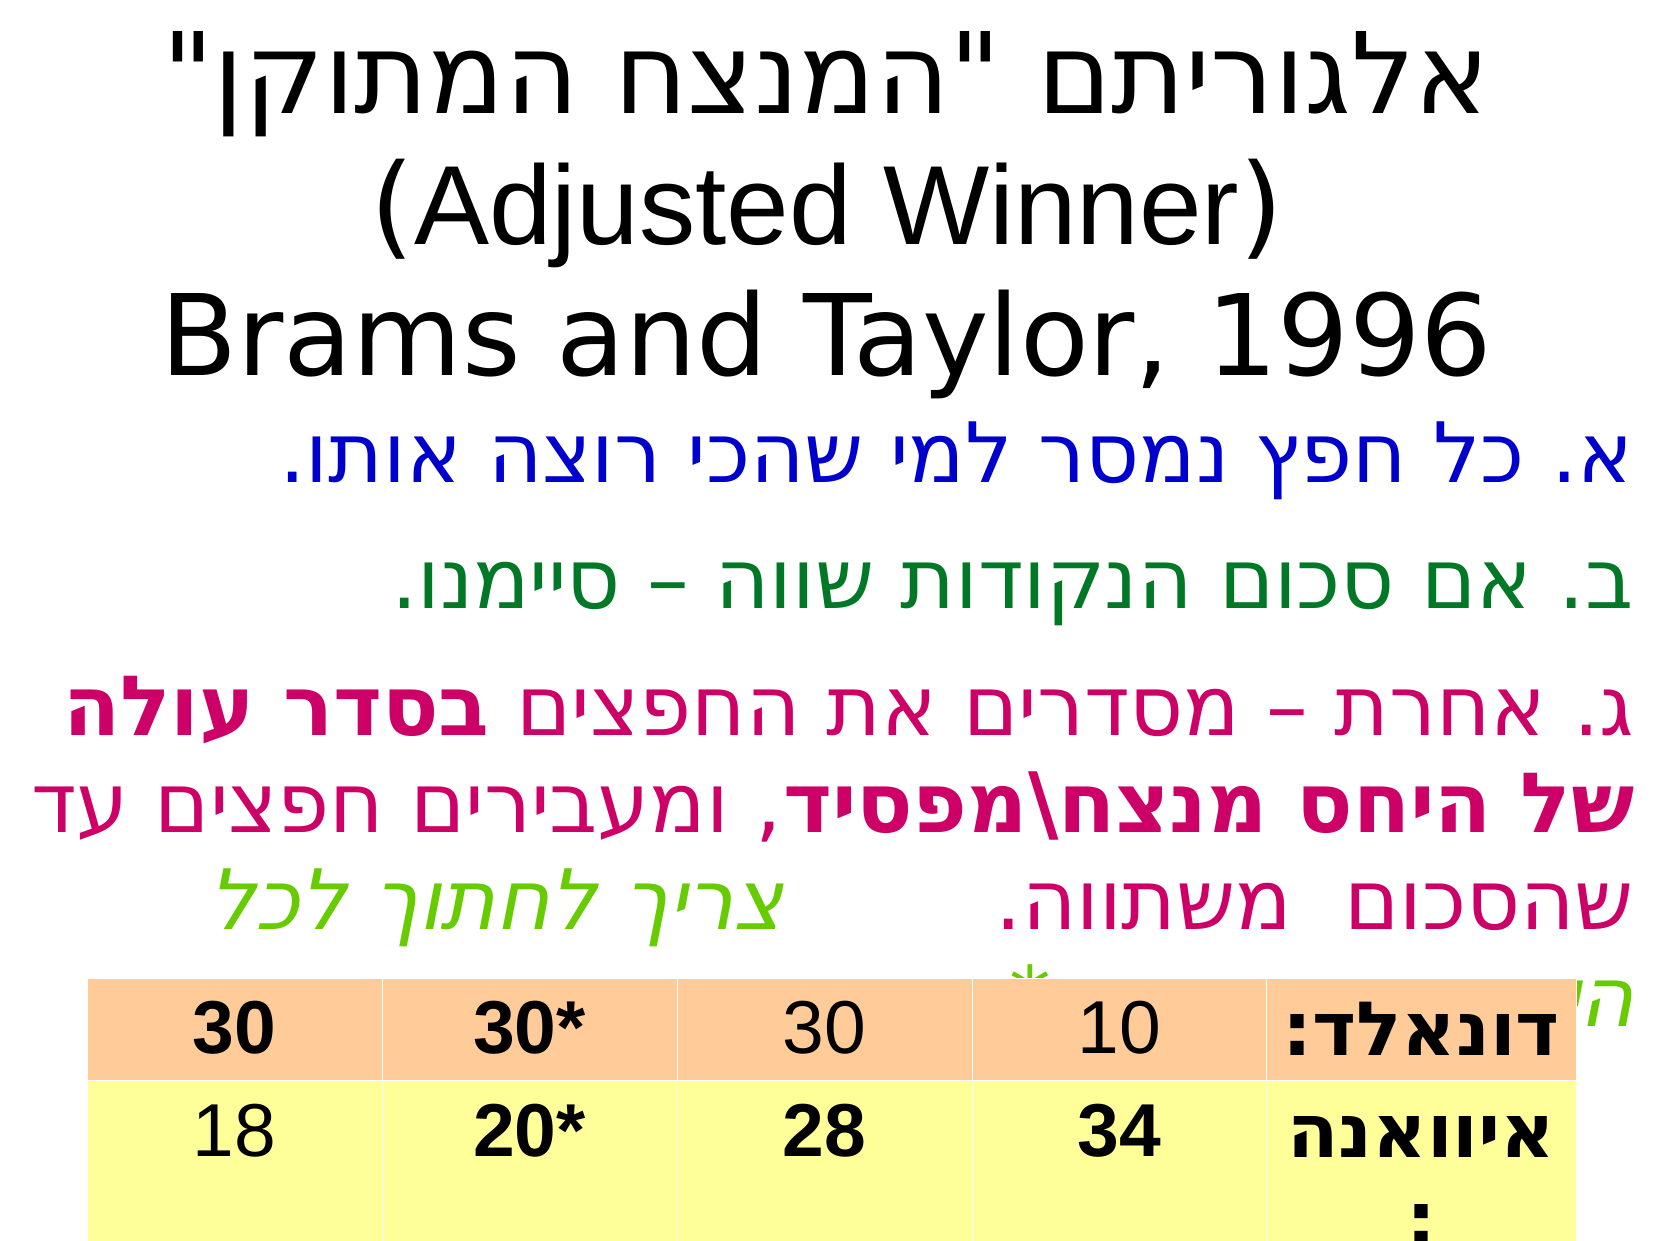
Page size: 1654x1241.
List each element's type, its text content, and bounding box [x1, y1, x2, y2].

table_cell איוואנה: [1267, 1081, 1576, 1241]
table_cell 34 [973, 1081, 1266, 1241]
table_cell 28 [678, 1081, 972, 1241]
table_header 30 [678, 979, 972, 1080]
list א. כל חפץ נמסר למי שהכי רוצה אותו. ב. אם סכום הנקודות שווה – סיימנו. ג. אחרת – מסדרים את החפצים בסדר עולה של היחס מנצח\מפסיד, ומעבירים חפצים עד שהסכום משתווה. צריך לחתוך לכל היותר חפץ אחד *. [15, 405, 1636, 916]
table_header 30* [383, 979, 677, 1080]
table_cell 20* [383, 1081, 677, 1241]
table_header 30 [88, 979, 382, 1080]
title אלגוריתם "המנצח המתוקן" (Adjusted Winner) Brams and Taylor, 1996 [0, 18, 1654, 524]
table_header 10 [973, 979, 1266, 1080]
table_cell 18 [88, 1081, 382, 1241]
table_header דונאלד: [1267, 979, 1576, 1080]
